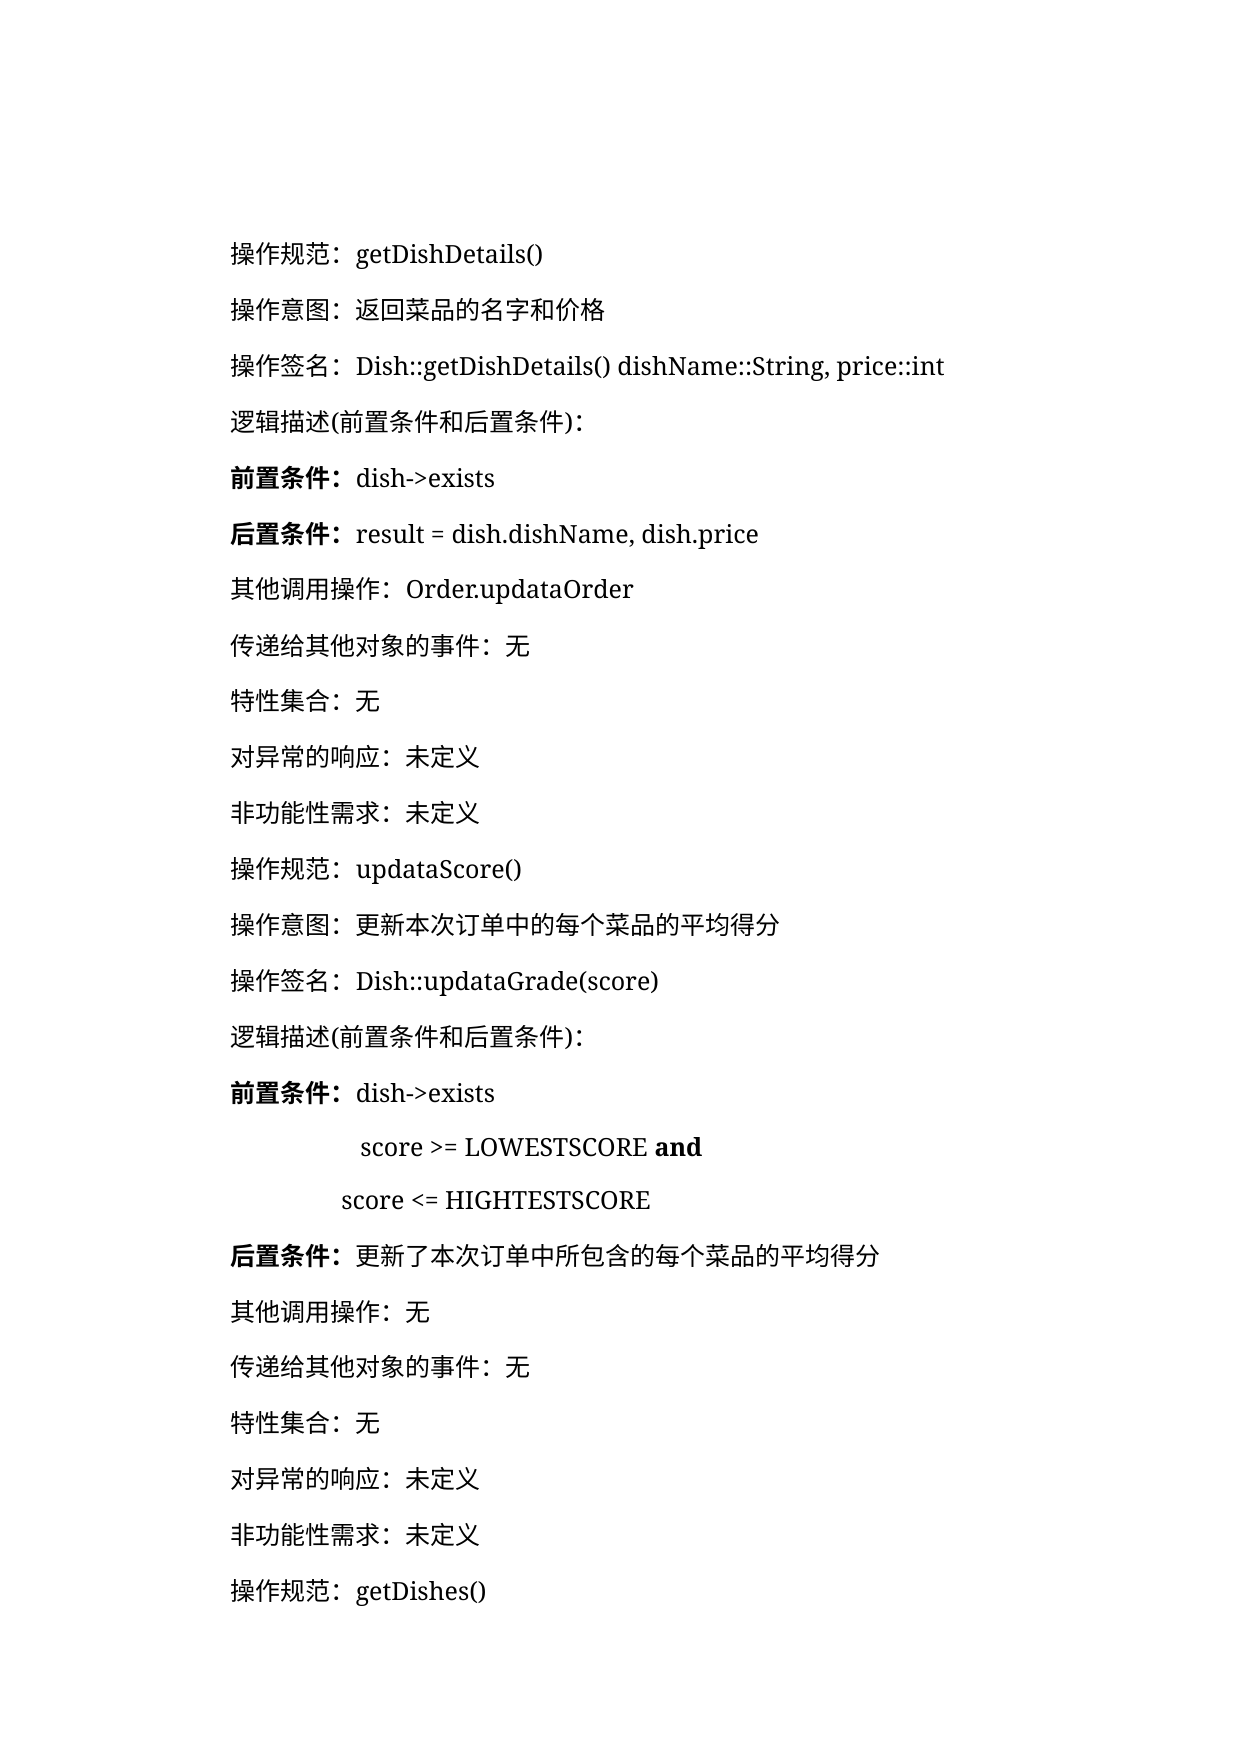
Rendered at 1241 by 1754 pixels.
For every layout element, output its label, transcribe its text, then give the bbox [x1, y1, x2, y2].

text 其他调用操作：Order.updataOrder [231, 570, 1122, 606]
text 操作意图：返回菜品的名字和价格 [231, 290, 1122, 327]
text 对异常的响应：未定义 [231, 1460, 1122, 1496]
text 对异常的响应：未定义 [231, 738, 1122, 774]
text 操作规范：getDishDetails() [231, 234, 1122, 271]
text 传递给其他对象的事件：无 [231, 1348, 1122, 1384]
text score >= LOWESTSCORE and [231, 1129, 1122, 1163]
text 前置条件：dish->exists [231, 458, 1122, 494]
text 操作规范：updataScore() [231, 850, 1122, 886]
text 操作签名：Dish::getDishDetails() dishName::String, price::int [231, 346, 1122, 382]
text 后置条件：更新了本次订单中所包含的每个菜品的平均得分 [231, 1236, 1122, 1272]
text 后置条件：result = dish.dishName, dish.price [231, 514, 1122, 550]
text 操作规范：getDishes() [231, 1572, 1122, 1608]
text 非功能性需求：未定义 [231, 794, 1122, 830]
text 操作签名：Dish::updataGrade(score) [231, 962, 1122, 998]
text 逻辑描述(前置条件和后置条件)： [231, 402, 1122, 438]
text 其他调用操作：无 [231, 1292, 1122, 1328]
text 逻辑描述(前置条件和后置条件)： [231, 1017, 1122, 1054]
text 特性集合：无 [231, 682, 1122, 718]
text 特性集合：无 [231, 1404, 1122, 1440]
text 非功能性需求：未定义 [231, 1516, 1122, 1552]
text score <= HIGHTESTSCORE [231, 1183, 1122, 1217]
text 前置条件：dish->exists [231, 1073, 1122, 1110]
text 操作意图：更新本次订单中的每个菜品的平均得分 [231, 906, 1122, 942]
text 传递给其他对象的事件：无 [231, 626, 1122, 662]
